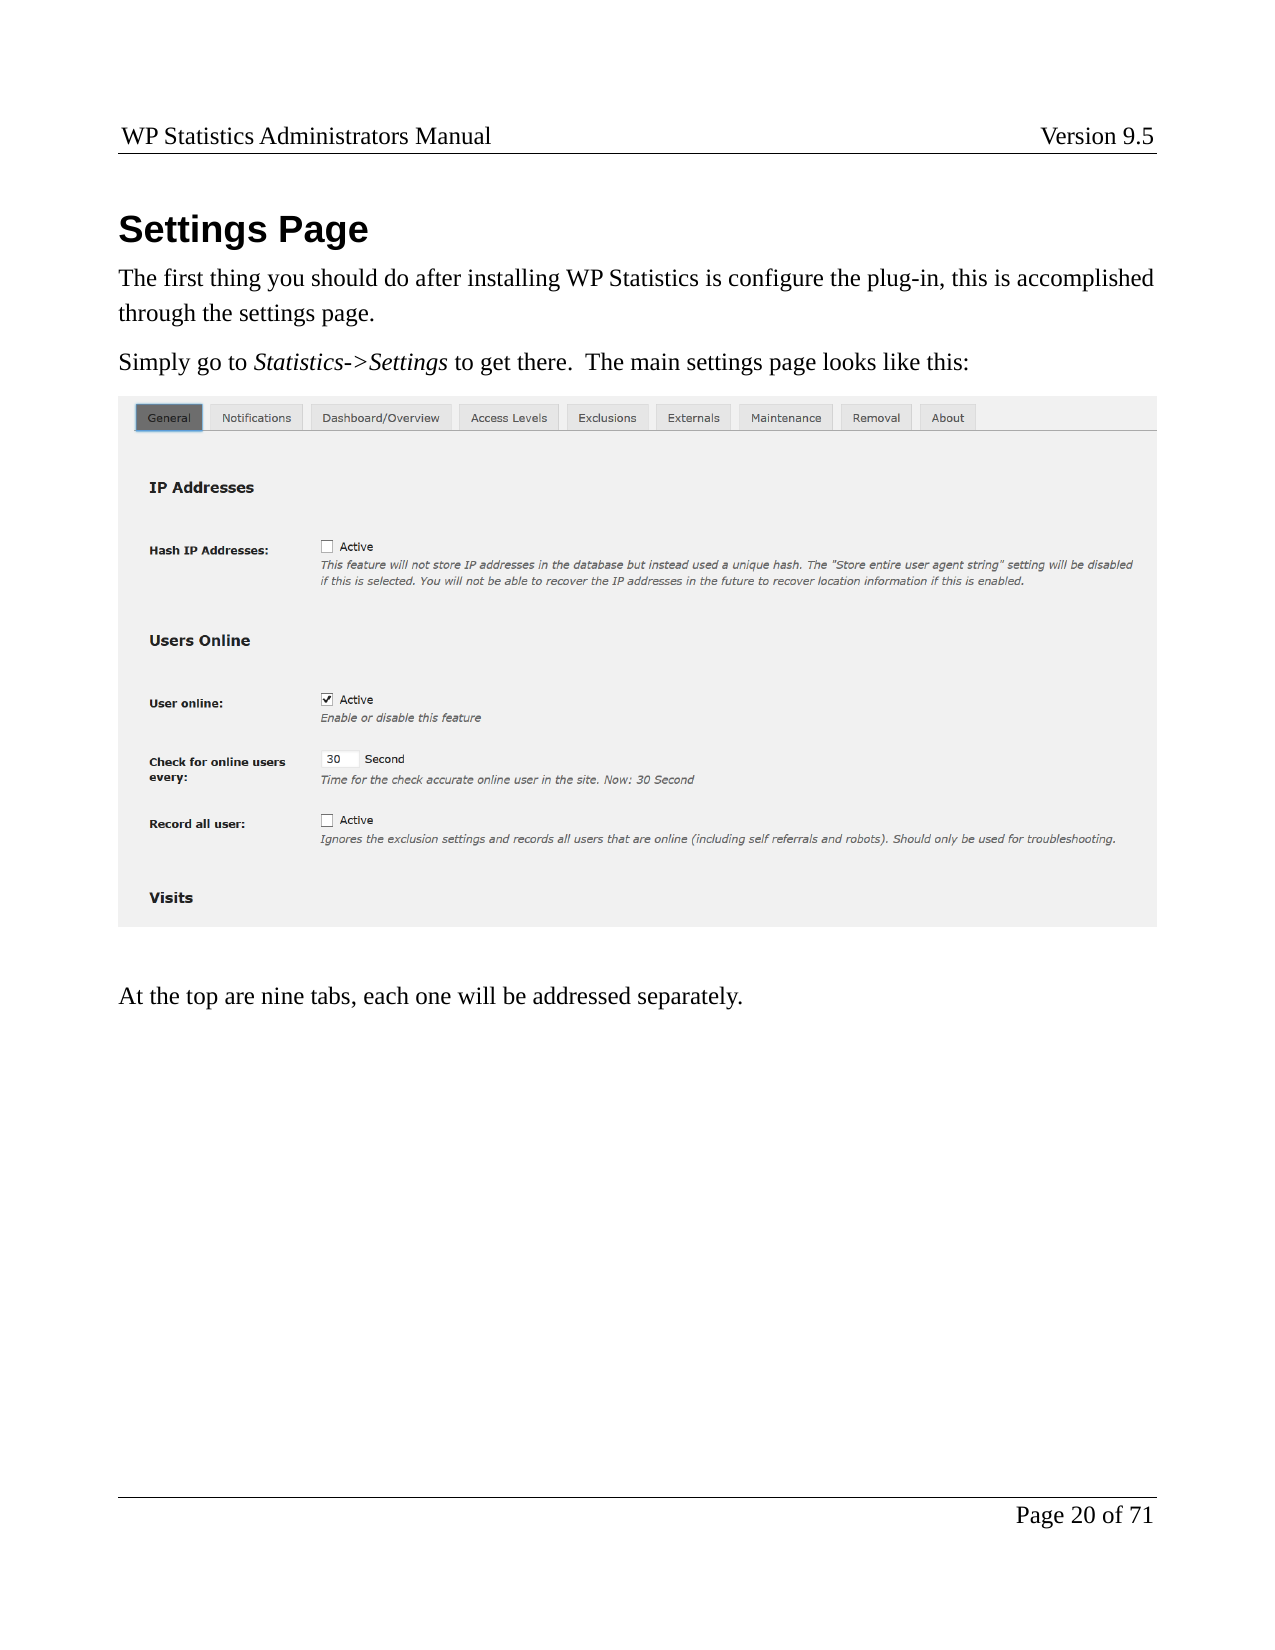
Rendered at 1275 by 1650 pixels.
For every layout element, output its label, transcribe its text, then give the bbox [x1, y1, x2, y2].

text The first thing you should do after installing WP Statistics is configure the plug-in, this is accomplished through the settings page. [118, 263, 1157, 327]
picture [118, 396, 1157, 927]
text Simply go to Statistics->Settings to get there. The main settings page looks like this: [118, 347, 1157, 376]
subtitle Settings Page [118, 207, 1157, 251]
text At the top are nine tabs, each one will be addressed separately. [118, 981, 1157, 1010]
